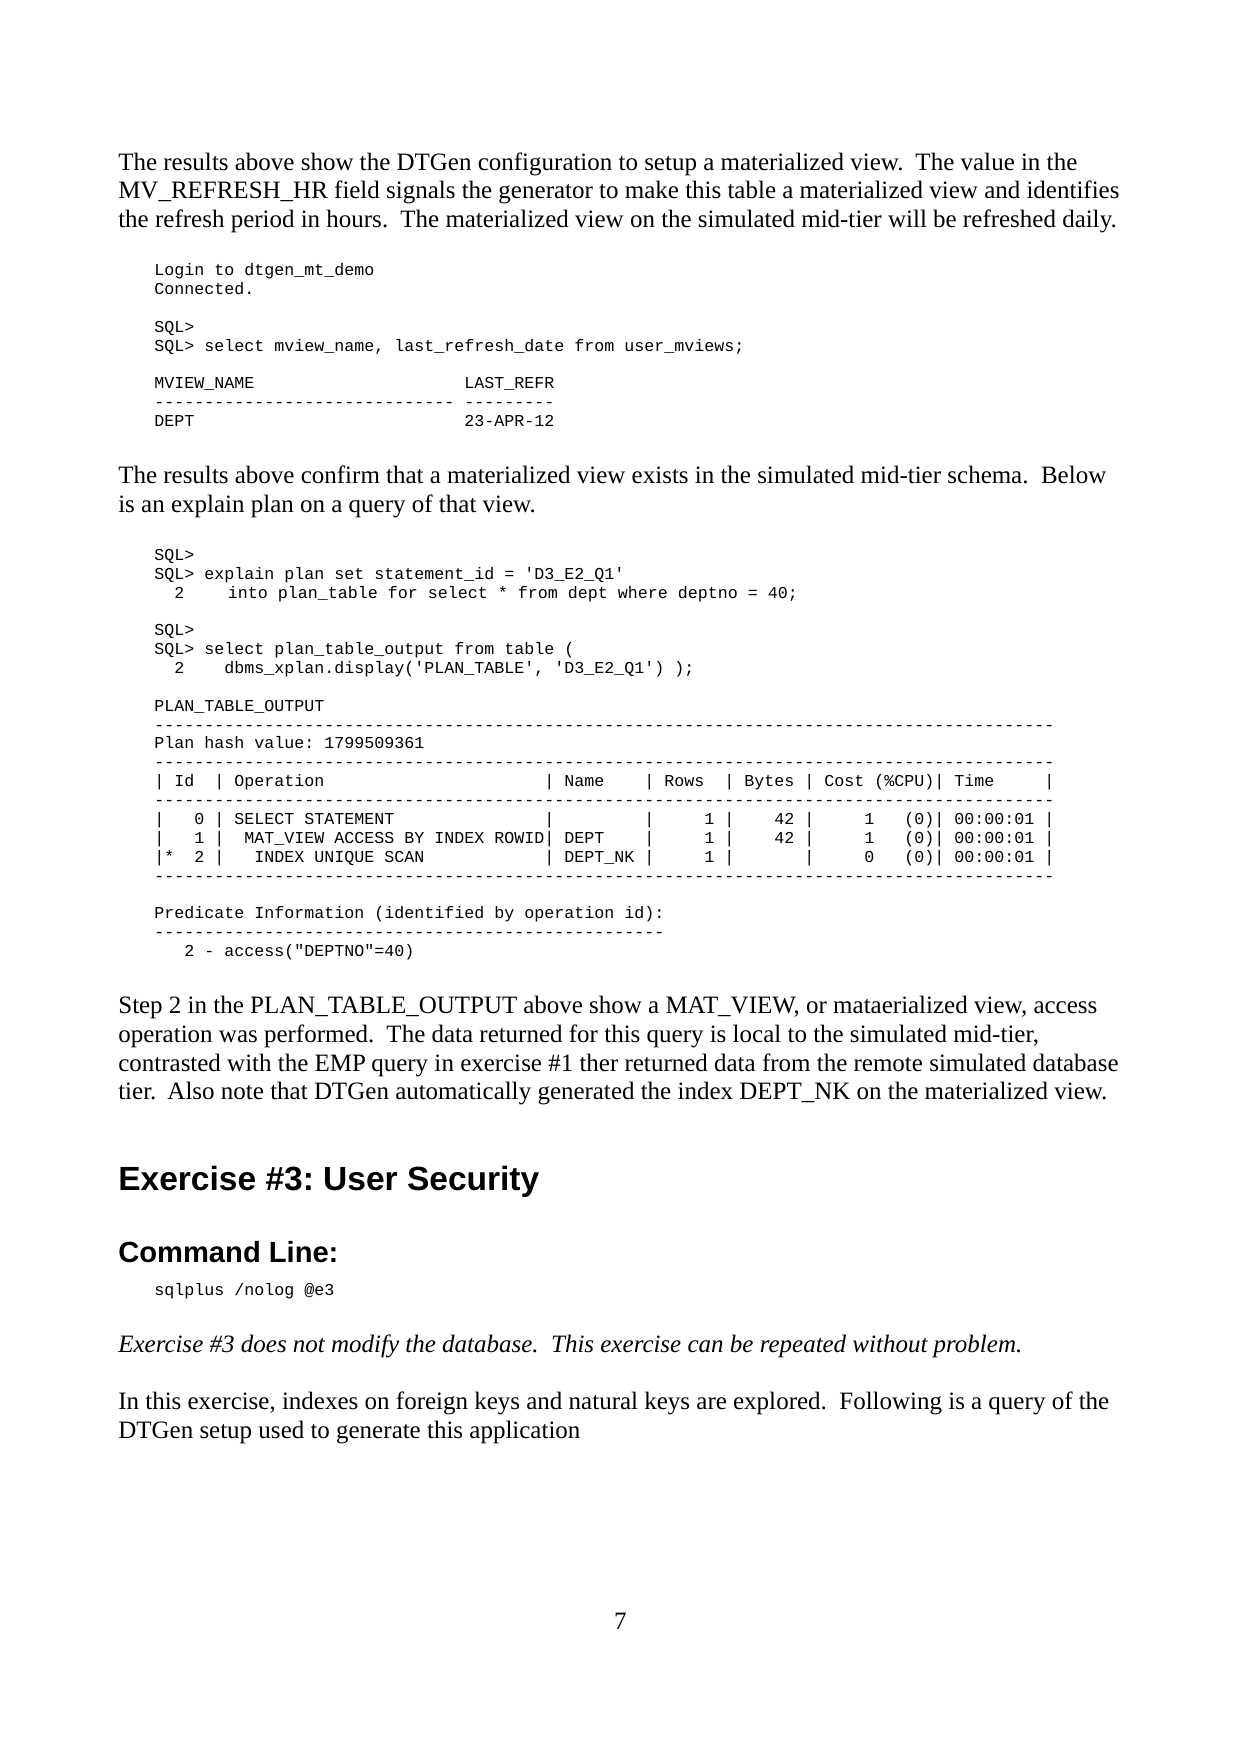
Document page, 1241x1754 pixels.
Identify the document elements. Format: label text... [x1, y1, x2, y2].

text |* 2 | INDEX UNIQUE SCAN | DEPT_NK | 1 | | 0 (0)| 00:00:01 | [154, 848, 1086, 867]
subtitle Command Line: [118, 1235, 1122, 1268]
text The results above show the DTGen configuration to setup a materialized view. The value in the MV_REFRESH_HR field signals the generator to make this table a materialized view and identifies the refresh period in hours. The materialized view on the simulated mid-tier will be refreshed daily. [118, 147, 1122, 233]
text | Id | Operation | Name | Rows | Bytes | Cost (%CPU)| Time | [154, 773, 1086, 792]
text SQL> explain plan set statement_id = 'D3_E2_Q1' [154, 565, 1086, 584]
text Exercise #3 does not modify the database. This exercise can be repeated without problem. [118, 1329, 1122, 1357]
text SQL> select mview_name, last_refresh_date from user_mviews; [154, 337, 1086, 356]
text MVIEW_NAME LAST_REFR [154, 375, 1086, 394]
text SQL> select plan_table_output from table ( [154, 641, 1086, 660]
text SQL> [154, 318, 1086, 337]
text Connected. [154, 281, 1086, 299]
text Plan hash value: 1799509361 [154, 735, 1086, 754]
text Login to dtgen_mt_demo [154, 262, 1086, 281]
text ------------------------------------------------------------------------------------------ [154, 716, 1086, 735]
text Step 2 in the PLAN_TABLE_OUTPUT above show a MAT_VIEW, or mataerialized view, access operation was performed. The data returned for this query is local to the simulated mid-tier, contrasted with the EMP query in exercise #1 ther returned data from the remote simulated database tier. Also note that DTGen automatically generated the index DEPT_NK on the materialized view. [118, 990, 1122, 1105]
text DEPT 23-APR-12 [154, 413, 1086, 432]
text | 1 | MAT_VIEW ACCESS BY INDEX ROWID| DEPT | 1 | 42 | 1 (0)| 00:00:01 | [154, 829, 1086, 848]
text SQL> [154, 547, 1086, 565]
text ------------------------------------------------------------------------------------------ [154, 792, 1086, 811]
text sqlplus /nolog @e3 [154, 1281, 1086, 1300]
text In this exercise, indexes on foreign keys and natural keys are explored. Following is a query of the DTGen setup used to generate this application [118, 1386, 1122, 1444]
subtitle Exercise #3: User Security [118, 1159, 1122, 1197]
text ------------------------------ --------- [154, 394, 1086, 413]
text 2 - access("DEPTNO"=40) [154, 942, 1086, 961]
text 2 dbms_xplan.display('PLAN_TABLE', 'D3_E2_Q1') ); [154, 660, 1086, 678]
text SQL> [154, 622, 1086, 641]
text --------------------------------------------------- [154, 924, 1086, 942]
text | 0 | SELECT STATEMENT | | 1 | 42 | 1 (0)| 00:00:01 | [154, 811, 1086, 829]
text The results above confirm that a materialized view exists in the simulated mid-tier schema. Below is an explain plan on a query of that view. [118, 460, 1122, 518]
text 2 into plan_table for select * from dept where deptno = 40; [154, 584, 1086, 603]
text Predicate Information (identified by operation id): [154, 905, 1086, 924]
text ------------------------------------------------------------------------------------------ [154, 867, 1086, 886]
text PLAN_TABLE_OUTPUT [154, 697, 1086, 716]
text ------------------------------------------------------------------------------------------ [154, 754, 1086, 773]
